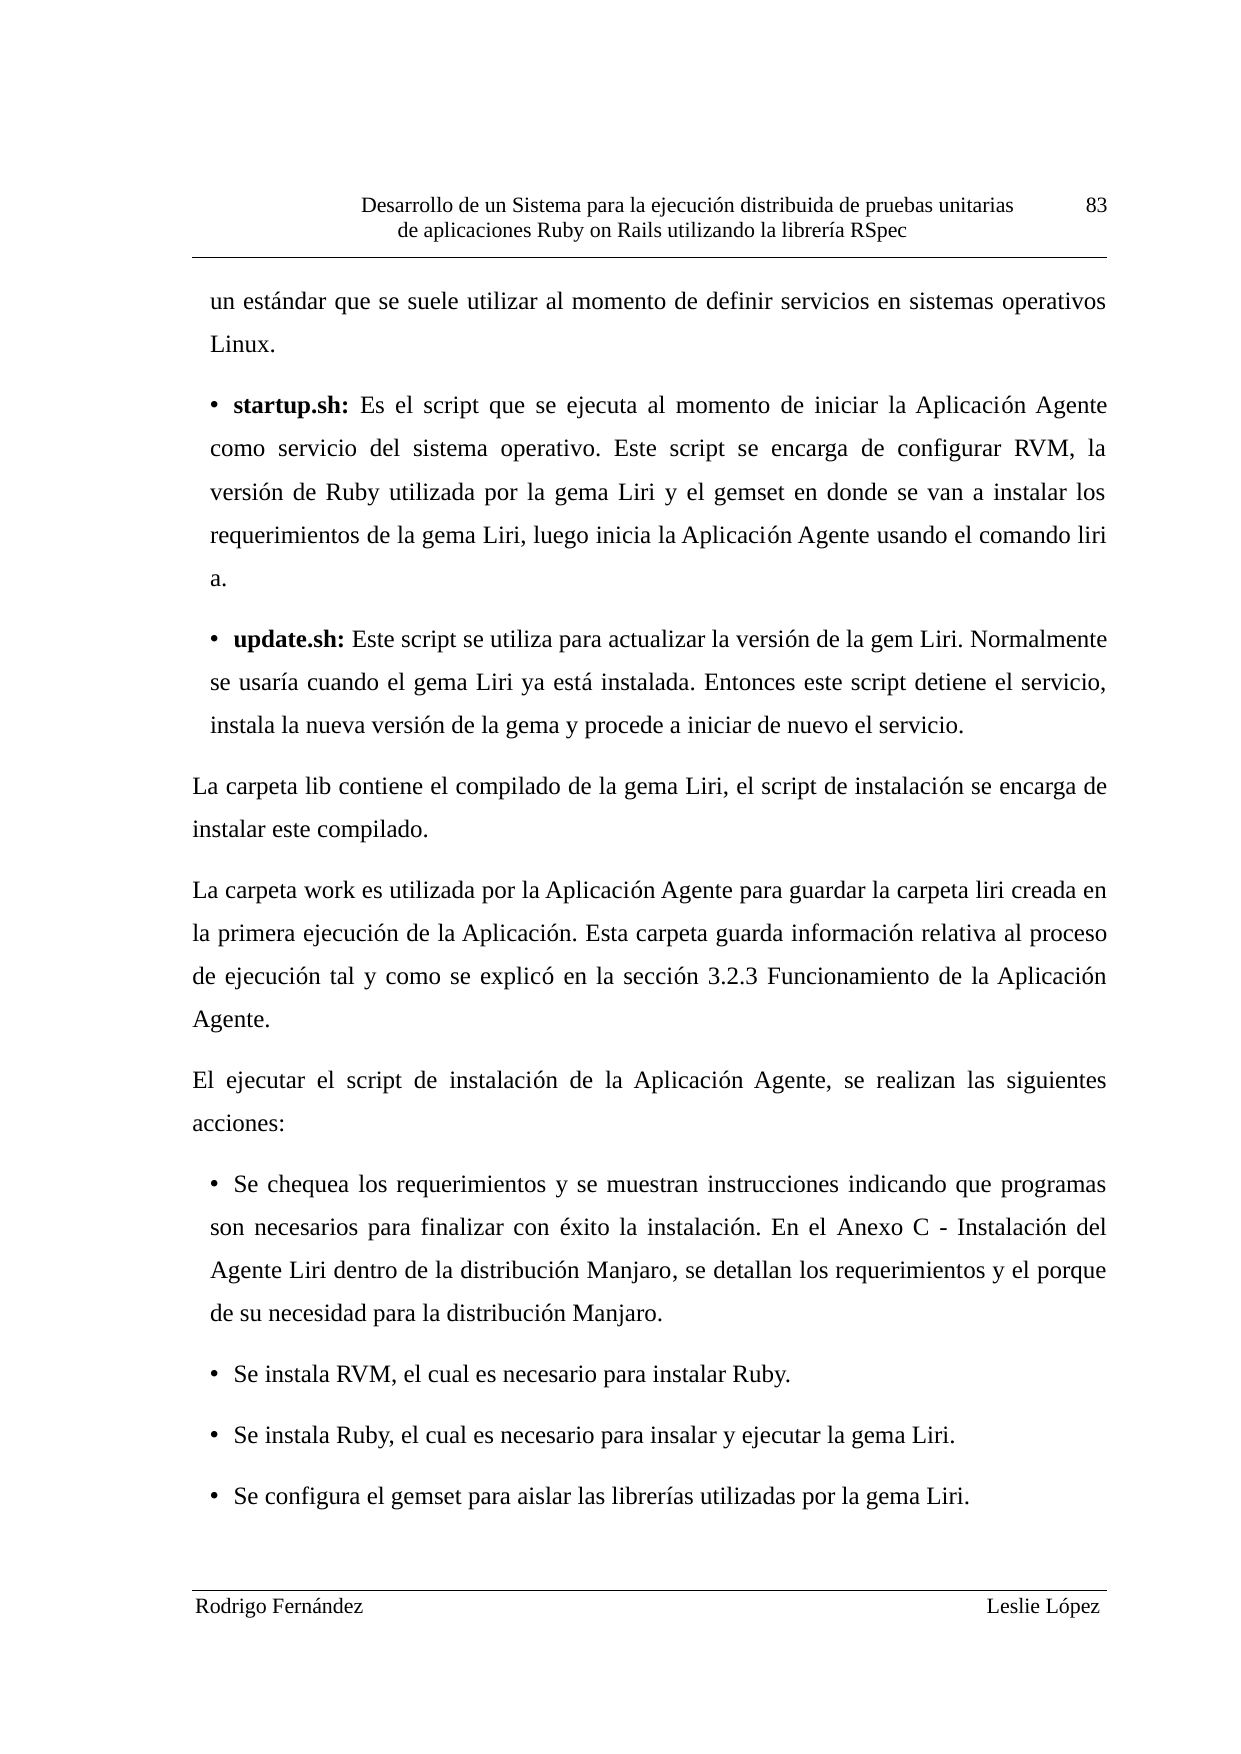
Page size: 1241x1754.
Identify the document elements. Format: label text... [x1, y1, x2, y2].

text La carpeta lib contiene el compilado de la gema Liri, el script de instalación se encarga de instalar este compilado. [192, 771, 1107, 843]
list Se instala Ruby, el cual es necesario para insalar y ejecutar la gema Liri. [210, 1420, 1107, 1449]
list update.sh: Este script se utiliza para actualizar la versión de la gem Liri. Normalmente se usaría cuando el gema Liri ya está instalada. Entonces este script detiene el servicio, instala la nueva versión de la gema y procede a iniciar de nuevo el servicio. [210, 624, 1107, 739]
list Se instala RVM, el cual es necesario para instalar Ruby. [210, 1359, 1107, 1388]
text La carpeta work es utilizada por la Aplicación Agente para guardar la carpeta liri creada en la primera ejecución de la Aplicación. Esta carpeta guarda información relativa al proceso de ejecución tal y como se explicó en la sección 3.2.3Funcionamiento de la Aplicación Agente. [192, 875, 1107, 1033]
list startup.sh: Es el script que se ejecuta al momento de iniciar la Aplicación Agente como servicio del sistema operativo. Este script se encarga de configurar RVM, la versión de Ruby utilizada por la gema Liri y el gemset en donde se van a instalar los requerimientos de la gema Liri, luego inicia la Aplicación Agente usando el comando liri a. [210, 390, 1107, 592]
text El ejecutar el script de instalación de la Aplicación Agente, se realizan las siguientes acciones: [192, 1065, 1107, 1137]
list Se configura el gemset para aislar las librerías utilizadas por la gema Liri. [210, 1481, 1107, 1509]
list un estándar que se suele utilizar al momento de definir servicios en sistemas operativos Linux. [210, 286, 1107, 358]
list Se chequea los requerimientos y se muestran instrucciones indicando que programas son necesarios para finalizar con éxito la instalación. En el Anexo C - Instalación del Agente Liri dentro de la distribución Manjaro, se detallan los requerimientos y el porque de su necesidad para la distribución Manjaro. [210, 1169, 1107, 1327]
